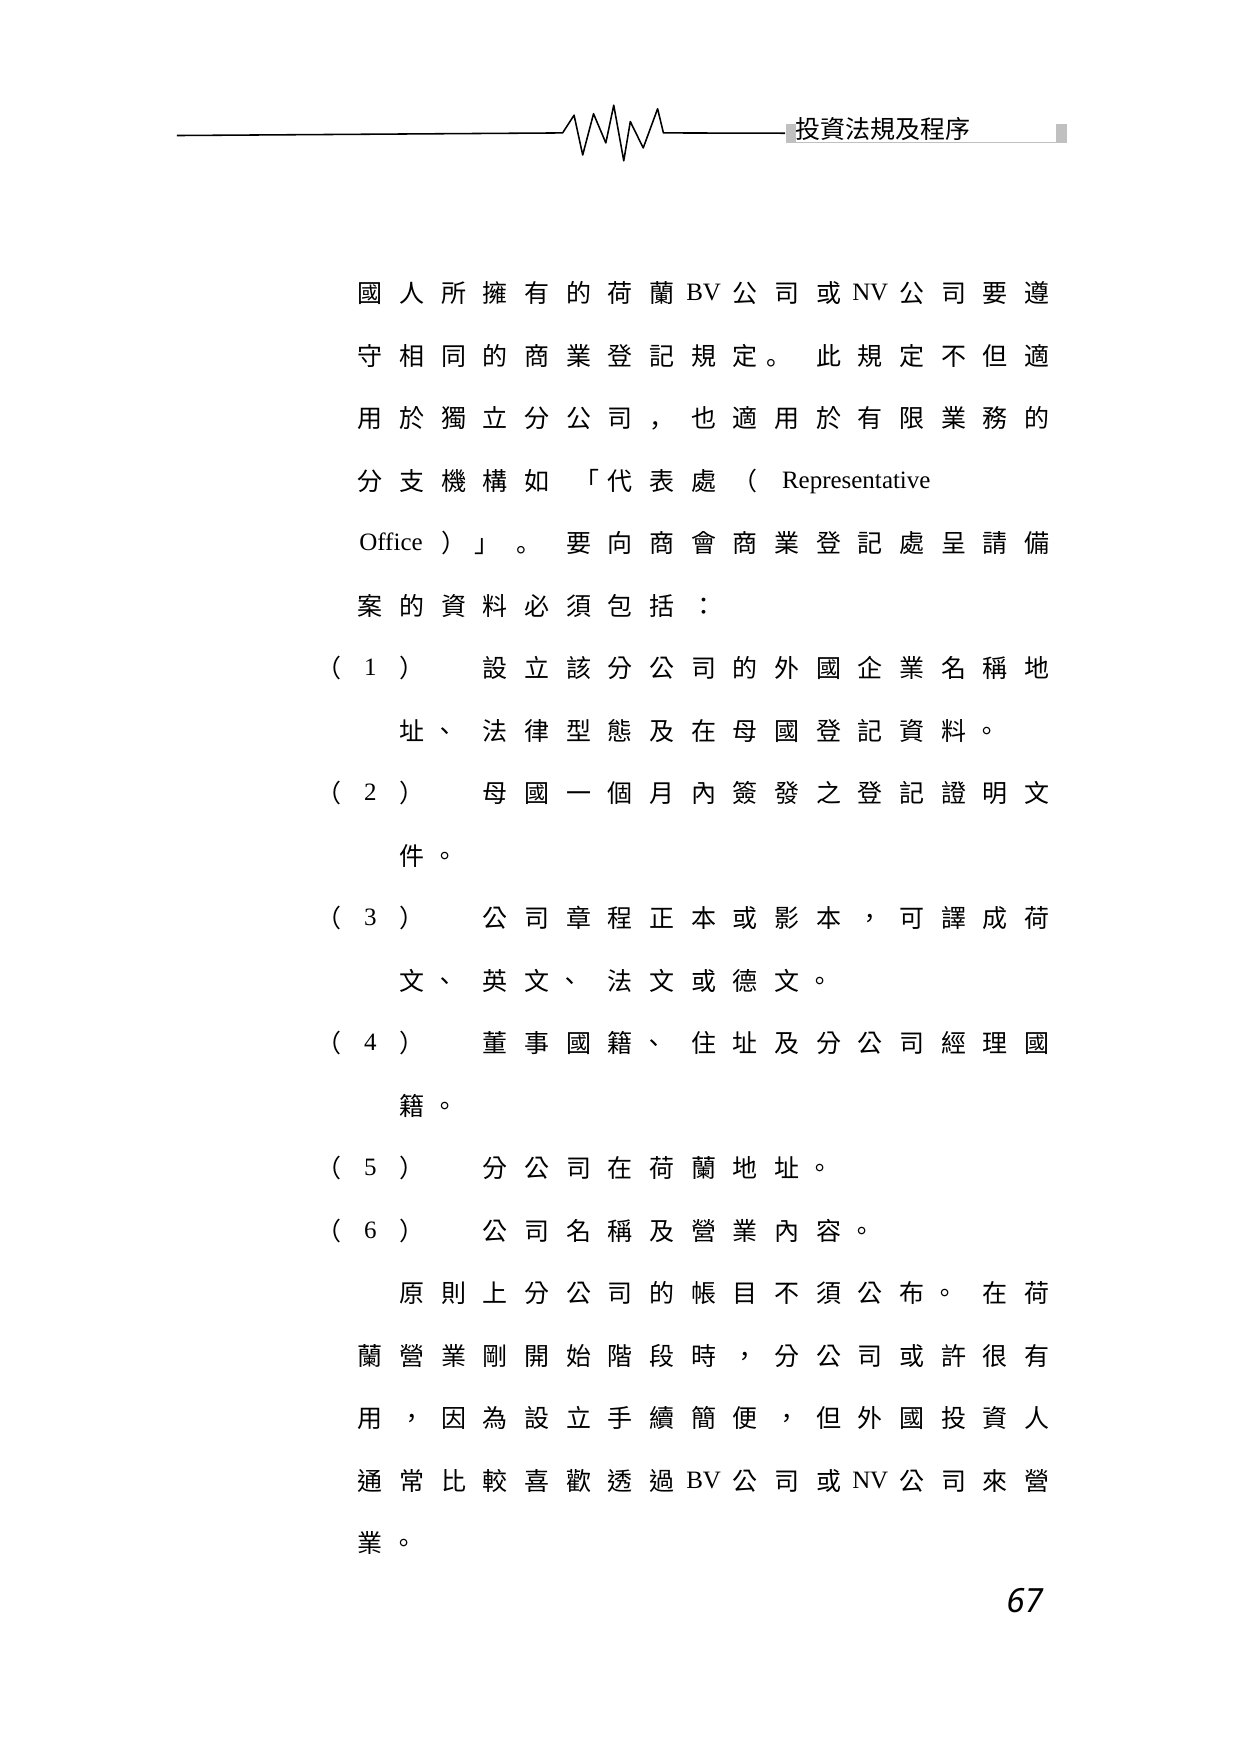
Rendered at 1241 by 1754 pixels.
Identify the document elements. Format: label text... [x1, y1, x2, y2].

text （5） 分公司在荷蘭地址。 [306, 1125, 1058, 1188]
text （4） 董事國籍、住址及分公司經理國籍。 [306, 1000, 1058, 1125]
text （2） 母國一個月內簽發之登記證明文件。 [306, 750, 1058, 875]
text （3） 公司章程正本或影本，可譯成荷文、英文、法文或德文。 [306, 875, 1058, 1000]
text 原則上分公司的帳目不須公布。在荷蘭營業剛開始階段時，分公司或許很有用，因為設立手續簡便，但外國投資人通常比較喜歡透過BV公司或NV公司來營業。 [330, 1250, 1058, 1563]
text 國人所擁有的荷蘭BV公司或NV公司要遵守相同的商業登記規定。此規定不但適用於獨立分公司，也適用於有限業務的分支機構如「代表處（Representative Office）」。要向商會商業登記處呈請備案的資料必須包括： [330, 250, 1058, 625]
text （6） 公司名稱及營業內容。 [306, 1188, 1058, 1250]
text （1） 設立該分公司的外國企業名稱地址、法律型態及在母國登記資料。 [306, 625, 1058, 750]
